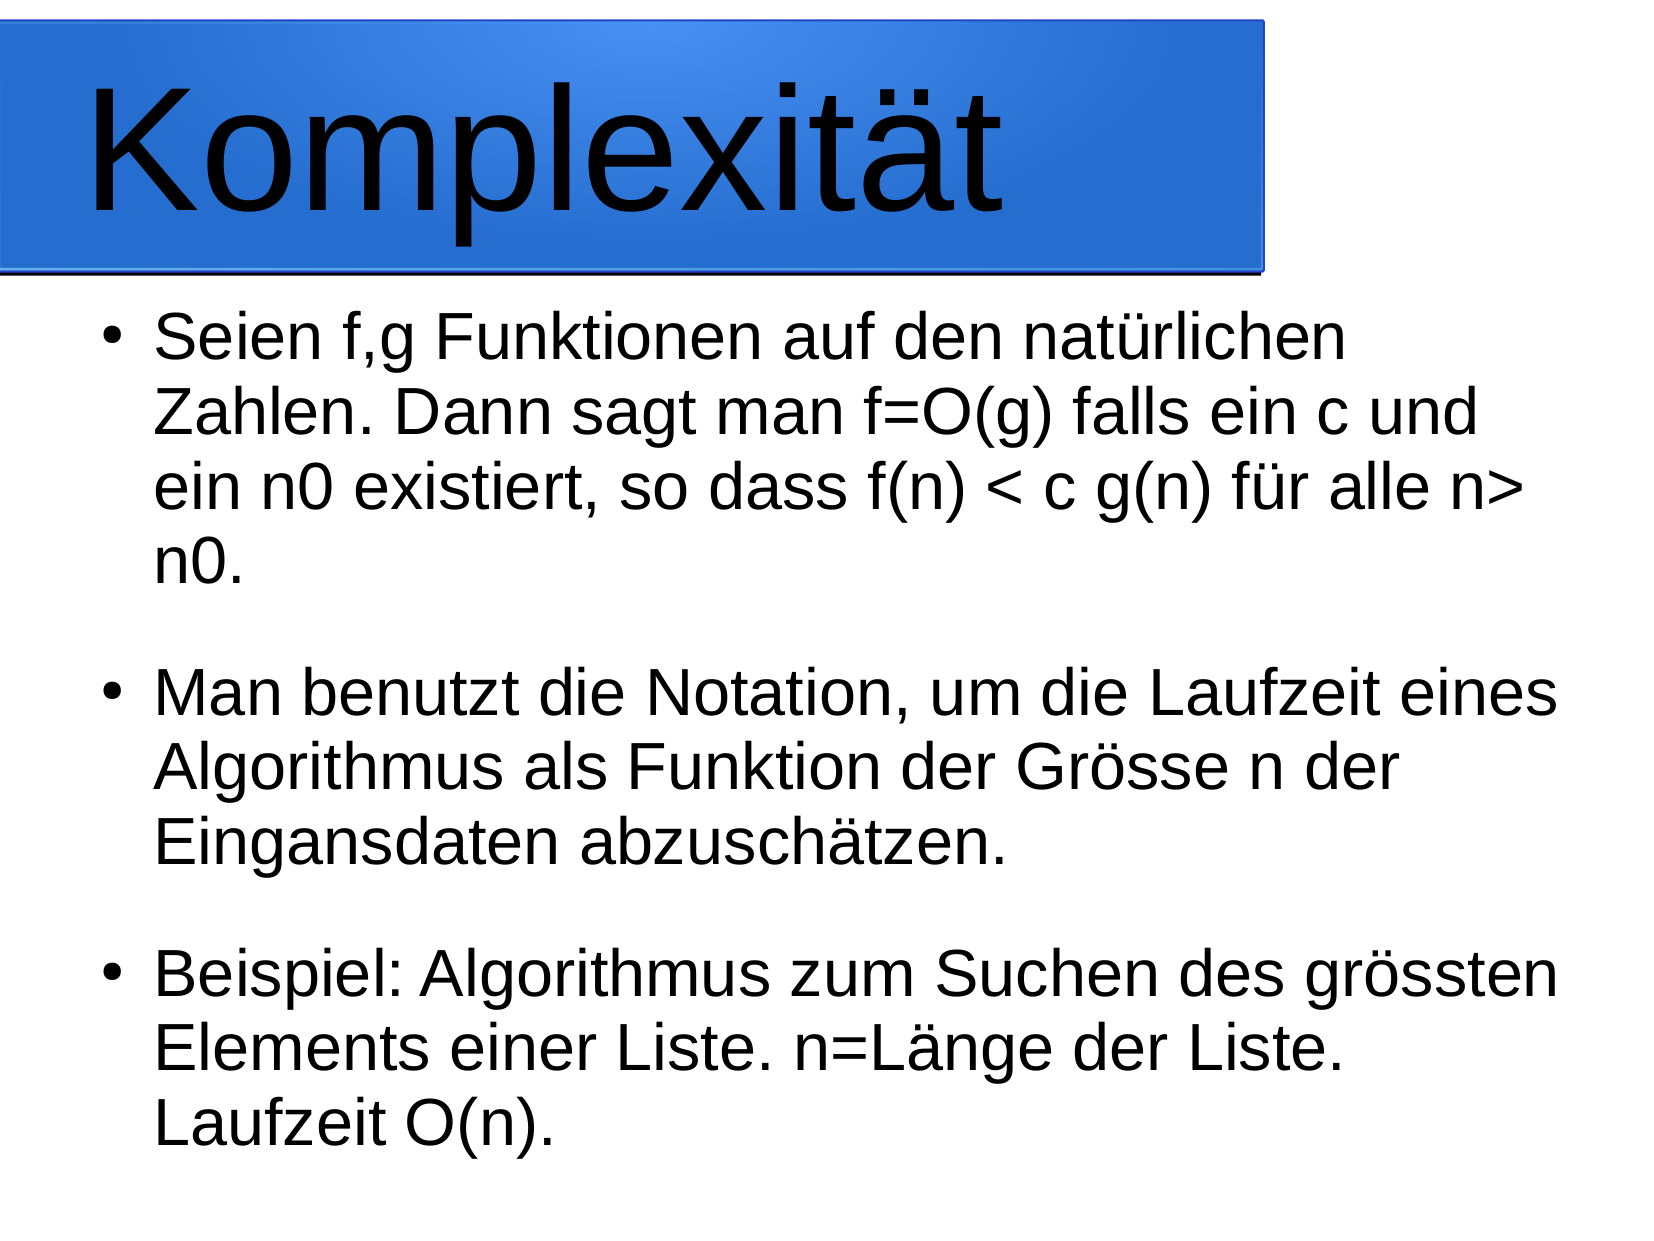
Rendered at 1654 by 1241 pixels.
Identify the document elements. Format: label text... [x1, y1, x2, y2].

title Komplexität [82, 47, 1235, 252]
list Seien f,g Funktionen auf den natürlichen Zahlen. Dann sagt man f=O(g) falls ein c und ein n0 existiert, so dass f(n) < c g(n) für alle n> n0. Man benutzt die Notation, um die Laufzeit eines Algorithmus als Funktion der Grösse n der Eingansdaten abzuschätzen. Beispiel: Algorithmus zum Suchen des grössten Elements einer Liste. n=Länge der Liste. Laufzeit O(n). [82, 299, 1571, 1201]
